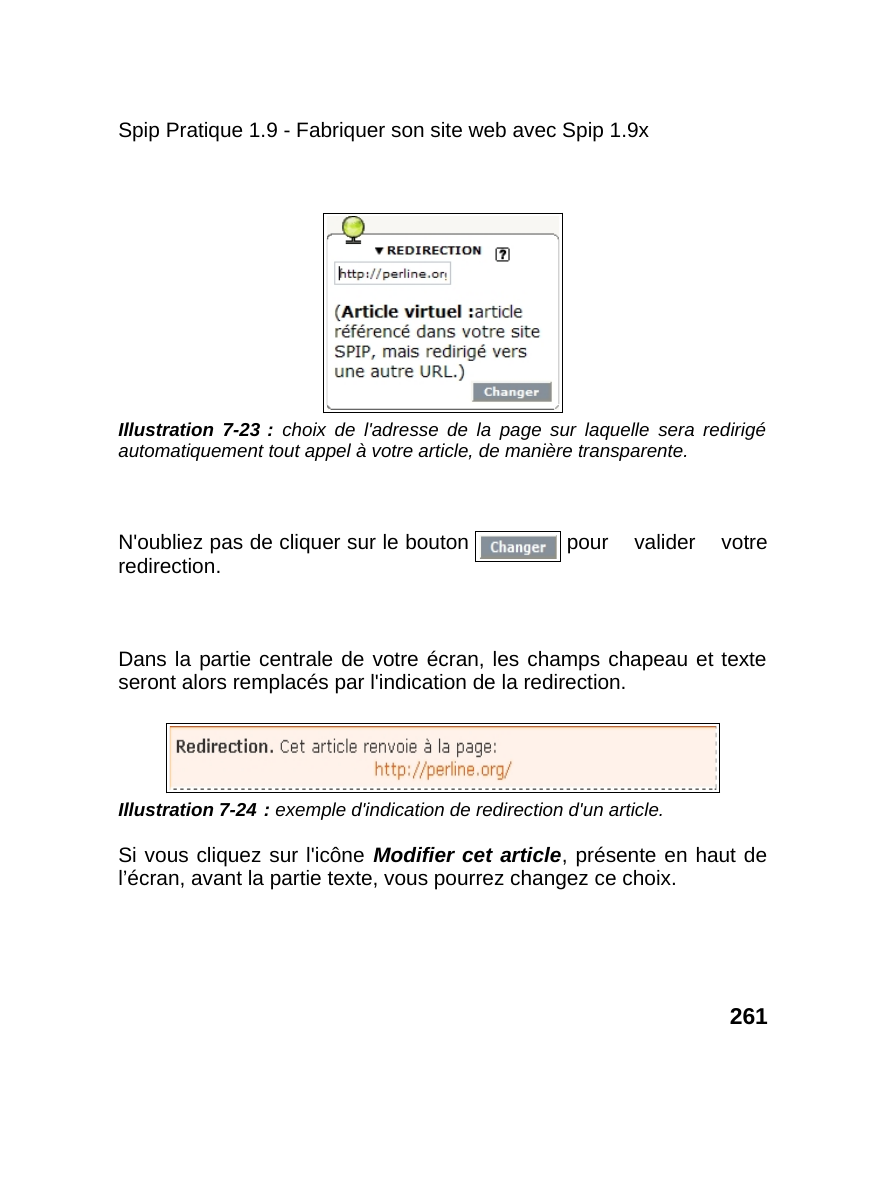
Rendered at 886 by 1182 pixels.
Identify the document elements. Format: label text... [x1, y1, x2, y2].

text Si vous cliquez sur l'icône Modifier cet article, présente en haut de l’écran, avant la partie texte, vous pourrez changez ce choix. [118, 844, 768, 890]
picture [169, 726, 717, 790]
text Illustration 7-23 : choix de l'adresse de la page sur laquelle sera redirigé automatiquement tout appel à votre article, de manière transparente. [118, 221, 768, 461]
picture [479, 535, 557, 559]
text Dans la partie centrale de votre écran, les champs chapeau et texte seront alors remplacés par l'indication de la redirection. [118, 647, 768, 693]
text Illustration 7-24 : exemple d'indication de redirection d'un article. [118, 732, 768, 820]
picture [326, 216, 560, 410]
text N'oubliez pas de cliquer sur le bouton pour valider votre redirection. [118, 531, 768, 577]
